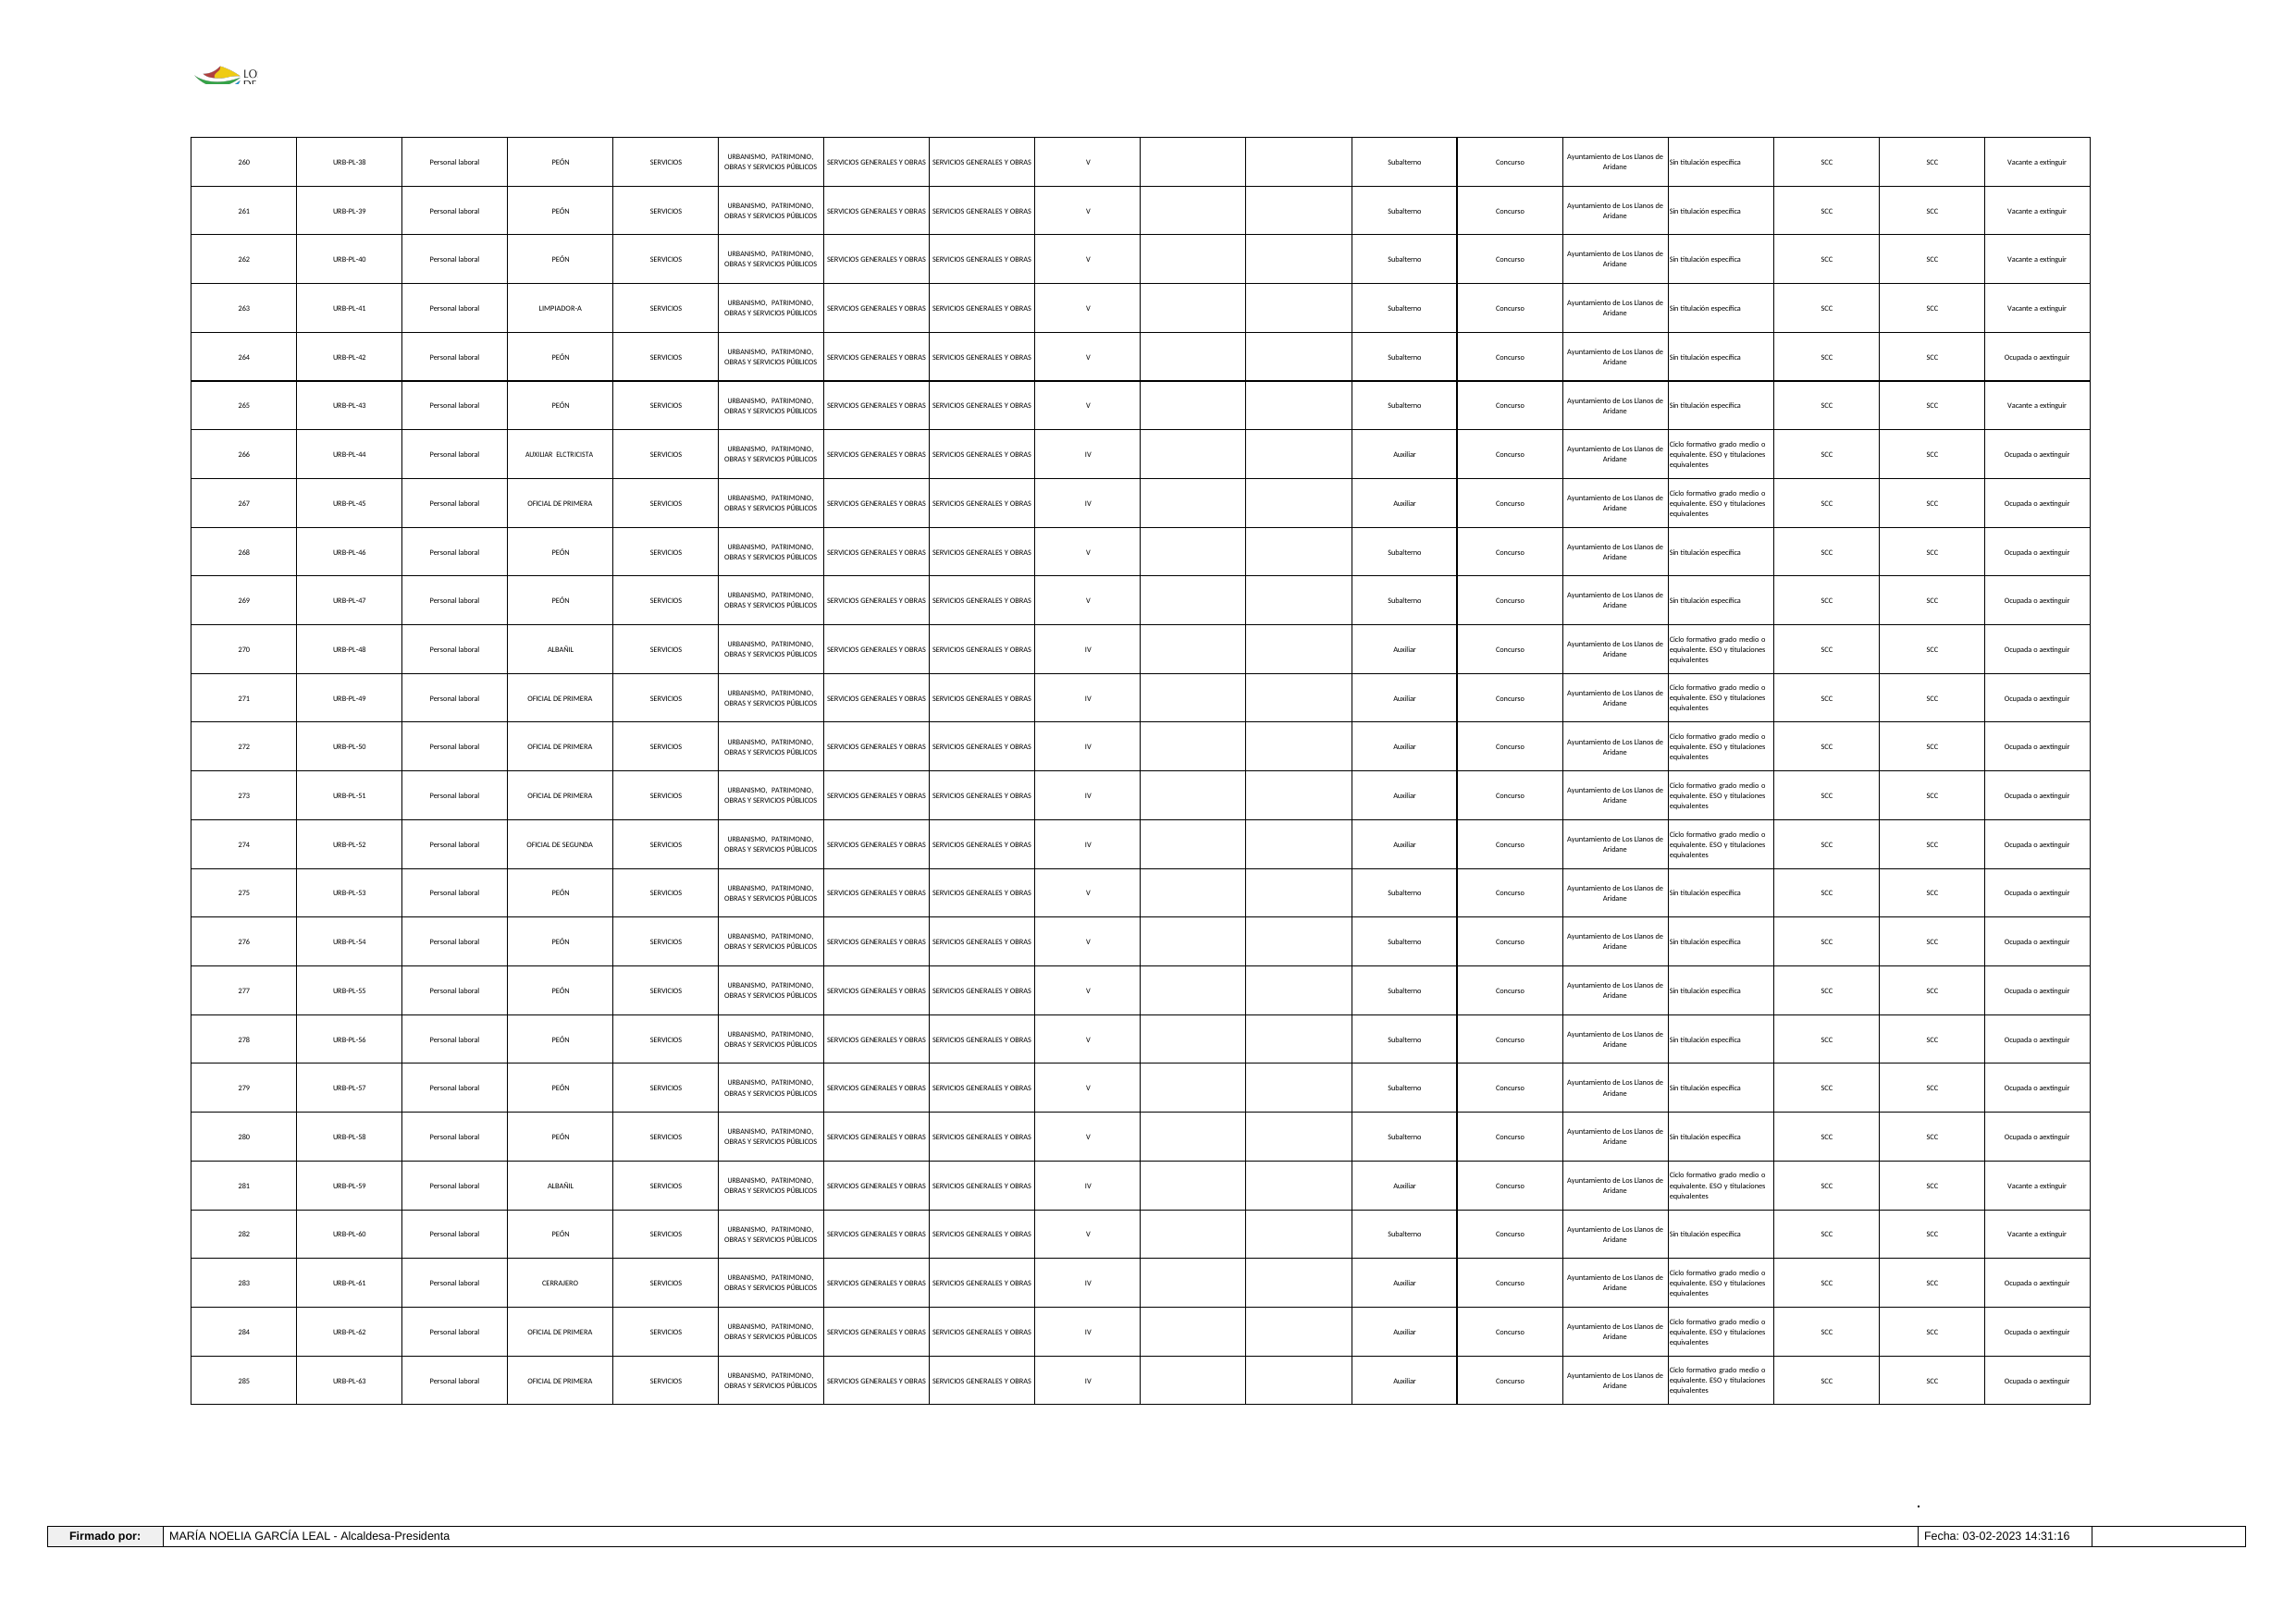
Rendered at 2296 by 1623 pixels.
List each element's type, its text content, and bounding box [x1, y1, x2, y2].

table_cell SCC [1880, 771, 1984, 819]
table_header Subalterno [1352, 138, 1456, 186]
table_cell Personal laboral [402, 1064, 507, 1112]
table_cell Ayuntamiento de Los Llanos de Aridane [1563, 1162, 1668, 1209]
table_cell SERVICIOS GENERALES Y OBRAS [930, 1015, 1034, 1063]
table_cell SCC [1880, 674, 1984, 721]
table_cell Concurso [1458, 917, 1562, 965]
table_cell Concurso [1458, 284, 1562, 332]
table_cell [1246, 869, 1352, 916]
table_cell SERVICIOS GENERALES Y OBRAS [824, 235, 929, 283]
table_cell Auxiliar [1352, 1308, 1456, 1356]
table_cell SERVICIOS GENERALES Y OBRAS [824, 479, 929, 526]
table_cell SERVICIOS GENERALES Y OBRAS [824, 1357, 929, 1404]
table_cell Concurso [1458, 333, 1562, 380]
table_cell SCC [1880, 430, 1984, 478]
table_cell Concurso [1458, 576, 1562, 624]
table_cell 265 [191, 382, 296, 429]
table_cell ALBAÑIL [508, 625, 612, 673]
table_header SCC [1880, 138, 1984, 186]
table_cell SERVICIOS GENERALES Y OBRAS [930, 382, 1034, 429]
table_cell SCC [1774, 1357, 1879, 1404]
table_cell Ocupada o aextinguir [1985, 1357, 2090, 1404]
table_cell SERVICIOS GENERALES Y OBRAS [824, 869, 929, 916]
table_cell 282 [191, 1211, 296, 1258]
table_cell SCC [1774, 528, 1879, 575]
table_cell Subalterno [1352, 917, 1456, 965]
table_cell SERVICIOS GENERALES Y OBRAS [824, 771, 929, 819]
table_cell URB-PL-61 [297, 1259, 401, 1307]
table_header 260 [191, 138, 296, 186]
table_cell SERVICIOS [613, 235, 718, 283]
table_cell Ayuntamiento de Los Llanos de Aridane [1563, 1064, 1668, 1112]
table_cell Ayuntamiento de Los Llanos de Aridane [1563, 528, 1668, 575]
table_cell Subalterno [1352, 333, 1456, 380]
table_cell Ayuntamiento de Los Llanos de Aridane [1563, 1259, 1668, 1307]
table_cell Sin titulación específica [1669, 382, 1773, 429]
table_cell Ayuntamiento de Los Llanos de Aridane [1563, 1308, 1668, 1356]
table_cell [1246, 1259, 1352, 1307]
table_cell URBANISMO, PATRIMONIO, OBRAS Y SERVICIOS PÚBLICOS [719, 869, 823, 916]
table_cell Ciclo formativo grado medio o equivalente. ESO y titulaciones equivalentes [1669, 1259, 1773, 1307]
table_cell SCC [1880, 1113, 1984, 1161]
table_cell SCC [1774, 187, 1879, 234]
table_cell 283 [191, 1259, 296, 1307]
table_cell V [1035, 333, 1140, 380]
table_cell SCC [1774, 576, 1879, 624]
table_cell URBANISMO, PATRIMONIO, OBRAS Y SERVICIOS PÚBLICOS [719, 1259, 823, 1307]
table_cell Ciclo formativo grado medio o equivalente. ESO y titulaciones equivalentes [1669, 674, 1773, 721]
table_cell URB-PL-46 [297, 528, 401, 575]
table_cell V [1035, 1113, 1140, 1161]
table_cell SERVICIOS GENERALES Y OBRAS [930, 722, 1034, 770]
table_cell SERVICIOS [613, 1162, 718, 1209]
table_cell [1246, 820, 1352, 867]
table_cell Ocupada o aextinguir [1985, 479, 2090, 526]
table_cell SERVICIOS GENERALES Y OBRAS [930, 1357, 1034, 1404]
table_cell Ocupada o aextinguir [1985, 576, 2090, 624]
table_cell Personal laboral [402, 333, 507, 380]
table_cell URBANISMO, PATRIMONIO, OBRAS Y SERVICIOS PÚBLICOS [719, 674, 823, 721]
table_cell SERVICIOS [613, 479, 718, 526]
table_cell Subalterno [1352, 1015, 1456, 1063]
table_cell URBANISMO, PATRIMONIO, OBRAS Y SERVICIOS PÚBLICOS [719, 333, 823, 380]
table_cell Concurso [1458, 1211, 1562, 1258]
table_cell Concurso [1458, 1259, 1562, 1307]
table_cell 275 [191, 869, 296, 916]
table_cell URB-PL-43 [297, 382, 401, 429]
table_cell 266 [191, 430, 296, 478]
table_cell SCC [1774, 625, 1879, 673]
table_cell Personal laboral [402, 820, 507, 867]
table_cell SERVICIOS [613, 917, 718, 965]
table_cell Ocupada o aextinguir [1985, 674, 2090, 721]
table_cell Concurso [1458, 1357, 1562, 1404]
table_cell SERVICIOS GENERALES Y OBRAS [824, 187, 929, 234]
table_cell SERVICIOS GENERALES Y OBRAS [824, 1015, 929, 1063]
table_cell SERVICIOS GENERALES Y OBRAS [824, 674, 929, 721]
table_cell Sin titulación específica [1669, 869, 1773, 916]
table_cell SCC [1880, 820, 1984, 867]
table_cell Ciclo formativo grado medio o equivalente. ESO y titulaciones equivalentes [1669, 1308, 1773, 1356]
table_cell Ayuntamiento de Los Llanos de Aridane [1563, 917, 1668, 965]
table_cell Ocupada o aextinguir [1985, 430, 2090, 478]
table_cell Personal laboral [402, 284, 507, 332]
table_cell 262 [191, 235, 296, 283]
table_cell Ocupada o aextinguir [1985, 869, 2090, 916]
table_cell SCC [1880, 479, 1984, 526]
table_cell IV [1035, 1308, 1140, 1356]
table_cell Ocupada o aextinguir [1985, 528, 2090, 575]
table_cell SERVICIOS [613, 1064, 718, 1112]
table_cell Personal laboral [402, 625, 507, 673]
table_header SERVICIOS [613, 138, 718, 186]
table_cell Sin titulación específica [1669, 1113, 1773, 1161]
table_cell [1246, 771, 1352, 819]
table_cell LIMPIADOR-A [508, 284, 612, 332]
table_cell Ayuntamiento de Los Llanos de Aridane [1563, 333, 1668, 380]
table_cell OFICIAL DE PRIMERA [508, 722, 612, 770]
table_cell SERVICIOS GENERALES Y OBRAS [930, 284, 1034, 332]
table_header Vacante a extinguir [1985, 138, 2090, 186]
table_cell OFICIAL DE PRIMERA [508, 771, 612, 819]
table_cell Concurso [1458, 869, 1562, 916]
table_cell SCC [1880, 576, 1984, 624]
table_cell [1246, 187, 1352, 234]
table_cell SERVICIOS [613, 1015, 718, 1063]
table_cell Concurso [1458, 771, 1562, 819]
table_cell Auxiliar [1352, 625, 1456, 673]
table_cell [1141, 1211, 1245, 1258]
table_cell Concurso [1458, 820, 1562, 867]
table_cell URBANISMO, PATRIMONIO, OBRAS Y SERVICIOS PÚBLICOS [719, 917, 823, 965]
table_cell URBANISMO, PATRIMONIO, OBRAS Y SERVICIOS PÚBLICOS [719, 1211, 823, 1258]
table_cell IV [1035, 1162, 1140, 1209]
table_cell URBANISMO, PATRIMONIO, OBRAS Y SERVICIOS PÚBLICOS [719, 284, 823, 332]
table_cell SERVICIOS GENERALES Y OBRAS [824, 528, 929, 575]
table_cell Subalterno [1352, 576, 1456, 624]
table_cell Auxiliar [1352, 674, 1456, 721]
table_cell SCC [1774, 771, 1879, 819]
table_cell SERVICIOS GENERALES Y OBRAS [824, 430, 929, 478]
table_cell Ayuntamiento de Los Llanos de Aridane [1563, 674, 1668, 721]
table_cell [1141, 479, 1245, 526]
table_cell SERVICIOS GENERALES Y OBRAS [824, 966, 929, 1014]
table_cell Personal laboral [402, 1308, 507, 1356]
table_cell 272 [191, 722, 296, 770]
table_cell [1246, 430, 1352, 478]
table_cell 284 [191, 1308, 296, 1356]
table_cell [1141, 917, 1245, 965]
table_cell Sin titulación específica [1669, 1211, 1773, 1258]
table_cell URBANISMO, PATRIMONIO, OBRAS Y SERVICIOS PÚBLICOS [719, 1357, 823, 1404]
table_cell Ayuntamiento de Los Llanos de Aridane [1563, 430, 1668, 478]
table_cell SCC [1774, 1308, 1879, 1356]
table_cell SERVICIOS GENERALES Y OBRAS [930, 1064, 1034, 1112]
table_cell SERVICIOS GENERALES Y OBRAS [930, 1113, 1034, 1161]
table_cell SERVICIOS [613, 625, 718, 673]
table_cell IV [1035, 820, 1140, 867]
table_cell SERVICIOS [613, 430, 718, 478]
table_cell Personal laboral [402, 917, 507, 965]
table_cell Vacante a extinguir [1985, 1211, 2090, 1258]
table_cell [1246, 1308, 1352, 1356]
table_cell 268 [191, 528, 296, 575]
table_header Sin titulación específica [1669, 138, 1773, 186]
table_cell URBANISMO, PATRIMONIO, OBRAS Y SERVICIOS PÚBLICOS [719, 187, 823, 234]
table_cell SCC [1774, 820, 1879, 867]
table_cell Concurso [1458, 1015, 1562, 1063]
table_cell SERVICIOS GENERALES Y OBRAS [930, 479, 1034, 526]
table_cell SCC [1774, 430, 1879, 478]
table_cell SERVICIOS GENERALES Y OBRAS [930, 917, 1034, 965]
table_cell URB-PL-45 [297, 479, 401, 526]
table_cell Auxiliar [1352, 1357, 1456, 1404]
table_cell Personal laboral [402, 966, 507, 1014]
table_cell [1141, 284, 1245, 332]
table_cell SERVICIOS GENERALES Y OBRAS [930, 625, 1034, 673]
table_cell SERVICIOS [613, 1113, 718, 1161]
table_cell ALBAÑIL [508, 1162, 612, 1209]
table_cell Personal laboral [402, 1113, 507, 1161]
table_cell Concurso [1458, 430, 1562, 478]
table_cell IV [1035, 674, 1140, 721]
table_cell V [1035, 966, 1140, 1014]
table_cell Personal laboral [402, 187, 507, 234]
table_cell Concurso [1458, 625, 1562, 673]
table_cell SERVICIOS GENERALES Y OBRAS [930, 771, 1034, 819]
table_cell Personal laboral [402, 528, 507, 575]
table_cell IV [1035, 1259, 1140, 1307]
table_cell URB-PL-55 [297, 966, 401, 1014]
table_cell Personal laboral [402, 722, 507, 770]
table_header [2092, 1527, 2245, 1546]
table_cell V [1035, 382, 1140, 429]
table_cell PEÓN [508, 333, 612, 380]
table_cell Ocupada o aextinguir [1985, 1113, 2090, 1161]
table_cell 277 [191, 966, 296, 1014]
table_cell SCC [1774, 235, 1879, 283]
table_cell Subalterno [1352, 1064, 1456, 1112]
table_cell Concurso [1458, 966, 1562, 1014]
table_cell Subalterno [1352, 966, 1456, 1014]
table_cell IV [1035, 1357, 1140, 1404]
table_cell Personal laboral [402, 1259, 507, 1307]
table_cell SCC [1774, 479, 1879, 526]
table_cell OFICIAL DE SEGUNDA [508, 820, 612, 867]
table_cell Personal laboral [402, 479, 507, 526]
table_cell URB-PL-51 [297, 771, 401, 819]
table_cell Ciclo formativo grado medio o equivalente. ESO y titulaciones equivalentes [1669, 1162, 1773, 1209]
table_cell Subalterno [1352, 1211, 1456, 1258]
table_cell URBANISMO, PATRIMONIO, OBRAS Y SERVICIOS PÚBLICOS [719, 625, 823, 673]
table_cell URB-PL-39 [297, 187, 401, 234]
table_cell Subalterno [1352, 1113, 1456, 1161]
table_cell URBANISMO, PATRIMONIO, OBRAS Y SERVICIOS PÚBLICOS [719, 479, 823, 526]
table_cell CERRAJERO [508, 1259, 612, 1307]
table_cell Ayuntamiento de Los Llanos de Aridane [1563, 284, 1668, 332]
table_cell Auxiliar [1352, 1259, 1456, 1307]
table_cell Concurso [1458, 235, 1562, 283]
table_cell SERVICIOS [613, 771, 718, 819]
table_cell SERVICIOS GENERALES Y OBRAS [824, 1211, 929, 1258]
table_cell PEÓN [508, 1113, 612, 1161]
table_cell Ciclo formativo grado medio o equivalente. ESO y titulaciones equivalentes [1669, 625, 1773, 673]
table_header Ayuntamiento de Los Llanos de Aridane [1563, 138, 1668, 186]
table_cell Ayuntamiento de Los Llanos de Aridane [1563, 820, 1668, 867]
table_cell V [1035, 1211, 1140, 1258]
table_cell SERVICIOS GENERALES Y OBRAS [824, 333, 929, 380]
table_cell [1246, 235, 1352, 283]
table_cell Sin titulación específica [1669, 576, 1773, 624]
table_cell [1141, 966, 1245, 1014]
table_cell Ocupada o aextinguir [1985, 966, 2090, 1014]
table_cell V [1035, 284, 1140, 332]
table_cell URB-PL-42 [297, 333, 401, 380]
table_cell PEÓN [508, 382, 612, 429]
table_header PEÓN [508, 138, 612, 186]
table_cell Personal laboral [402, 382, 507, 429]
table_cell Personal laboral [402, 576, 507, 624]
table_cell Vacante a extinguir [1985, 382, 2090, 429]
table_cell SCC [1880, 917, 1984, 965]
table_cell IV [1035, 430, 1140, 478]
table_cell Concurso [1458, 1113, 1562, 1161]
table_cell [1141, 1357, 1245, 1404]
table_cell 261 [191, 187, 296, 234]
table_cell SCC [1880, 1308, 1984, 1356]
table_cell [1246, 333, 1352, 380]
table_cell [1141, 1015, 1245, 1063]
table_cell [1246, 1064, 1352, 1112]
table_cell PEÓN [508, 966, 612, 1014]
table_cell URB-PL-48 [297, 625, 401, 673]
table_cell SCC [1774, 1015, 1879, 1063]
table_cell [1246, 1211, 1352, 1258]
table_cell Auxiliar [1352, 771, 1456, 819]
table_cell [1246, 1357, 1352, 1404]
table_cell Concurso [1458, 382, 1562, 429]
table_cell URB-PL-53 [297, 869, 401, 916]
table_cell Personal laboral [402, 1015, 507, 1063]
table_cell SCC [1880, 333, 1984, 380]
table_cell URB-PL-63 [297, 1357, 401, 1404]
table_cell V [1035, 235, 1140, 283]
table_cell PEÓN [508, 869, 612, 916]
table_cell Subalterno [1352, 528, 1456, 575]
table_cell SCC [1774, 284, 1879, 332]
table_cell [1141, 625, 1245, 673]
table_cell Ocupada o aextinguir [1985, 1259, 2090, 1307]
table_cell SERVICIOS GENERALES Y OBRAS [824, 917, 929, 965]
table_cell [1141, 576, 1245, 624]
table_cell URBANISMO, PATRIMONIO, OBRAS Y SERVICIOS PÚBLICOS [719, 528, 823, 575]
table_cell Subalterno [1352, 235, 1456, 283]
table_cell URBANISMO, PATRIMONIO, OBRAS Y SERVICIOS PÚBLICOS [719, 1064, 823, 1112]
table_header Fecha: 03-02-2023 14:31:16 [1919, 1527, 2092, 1546]
table_cell Personal laboral [402, 869, 507, 916]
table_cell Ayuntamiento de Los Llanos de Aridane [1563, 1015, 1668, 1063]
table_cell Concurso [1458, 722, 1562, 770]
table_cell URBANISMO, PATRIMONIO, OBRAS Y SERVICIOS PÚBLICOS [719, 430, 823, 478]
table_cell V [1035, 187, 1140, 234]
table_cell [1141, 187, 1245, 234]
table_cell Subalterno [1352, 869, 1456, 916]
table_cell Vacante a extinguir [1985, 284, 2090, 332]
table_cell IV [1035, 625, 1140, 673]
table_cell URBANISMO, PATRIMONIO, OBRAS Y SERVICIOS PÚBLICOS [719, 722, 823, 770]
table_cell Ocupada o aextinguir [1985, 625, 2090, 673]
table_cell SERVICIOS GENERALES Y OBRAS [824, 284, 929, 332]
table_cell Ocupada o aextinguir [1985, 333, 2090, 380]
table_cell [1141, 528, 1245, 575]
table_cell IV [1035, 722, 1140, 770]
table_cell [1141, 333, 1245, 380]
table_cell Personal laboral [402, 771, 507, 819]
table_cell [1141, 1259, 1245, 1307]
table_cell URBANISMO, PATRIMONIO, OBRAS Y SERVICIOS PÚBLICOS [719, 1162, 823, 1209]
table_cell PEÓN [508, 1064, 612, 1112]
table_cell URB-PL-52 [297, 820, 401, 867]
table_cell Sin titulación específica [1669, 235, 1773, 283]
table_cell Vacante a extinguir [1985, 235, 2090, 283]
table_cell Auxiliar [1352, 1162, 1456, 1209]
table_cell SERVICIOS GENERALES Y OBRAS [824, 1308, 929, 1356]
table_cell 264 [191, 333, 296, 380]
table_cell PEÓN [508, 187, 612, 234]
table_cell SCC [1774, 869, 1879, 916]
table_cell URBANISMO, PATRIMONIO, OBRAS Y SERVICIOS PÚBLICOS [719, 966, 823, 1014]
table_cell PEÓN [508, 1211, 612, 1258]
table_cell Ocupada o aextinguir [1985, 1015, 2090, 1063]
table_cell URBANISMO, PATRIMONIO, OBRAS Y SERVICIOS PÚBLICOS [719, 235, 823, 283]
table_cell [1246, 1162, 1352, 1209]
table_header V [1035, 138, 1140, 186]
table_cell Personal laboral [402, 1211, 507, 1258]
table_cell SERVICIOS GENERALES Y OBRAS [824, 1064, 929, 1112]
table_cell Ayuntamiento de Los Llanos de Aridane [1563, 771, 1668, 819]
table_cell SERVICIOS GENERALES Y OBRAS [930, 1211, 1034, 1258]
table_cell V [1035, 917, 1140, 965]
table_cell 269 [191, 576, 296, 624]
table_cell [1141, 1162, 1245, 1209]
table_cell SERVICIOS GENERALES Y OBRAS [824, 1259, 929, 1307]
table_cell URB-PL-60 [297, 1211, 401, 1258]
table_cell SERVICIOS GENERALES Y OBRAS [930, 187, 1034, 234]
table_cell [1141, 1064, 1245, 1112]
table_cell URB-PL-58 [297, 1113, 401, 1161]
table_cell SCC [1774, 1064, 1879, 1112]
table_cell Sin titulación específica [1669, 284, 1773, 332]
table_cell [1141, 820, 1245, 867]
table_cell PEÓN [508, 528, 612, 575]
table_cell 279 [191, 1064, 296, 1112]
table_cell SCC [1880, 1357, 1984, 1404]
table_cell SERVICIOS GENERALES Y OBRAS [930, 235, 1034, 283]
table_cell SERVICIOS GENERALES Y OBRAS [930, 1259, 1034, 1307]
table_cell [1246, 284, 1352, 332]
table_cell [1246, 382, 1352, 429]
table_cell Concurso [1458, 479, 1562, 526]
table_cell SERVICIOS [613, 1308, 718, 1356]
table_cell V [1035, 1015, 1140, 1063]
table_cell SCC [1880, 187, 1984, 234]
table_cell URB-PL-57 [297, 1064, 401, 1112]
table_cell SCC [1880, 966, 1984, 1014]
table_cell OFICIAL DE PRIMERA [508, 1357, 612, 1404]
table_cell SERVICIOS GENERALES Y OBRAS [930, 528, 1034, 575]
table_cell Auxiliar [1352, 820, 1456, 867]
table_header [1141, 138, 1245, 186]
table_cell URBANISMO, PATRIMONIO, OBRAS Y SERVICIOS PÚBLICOS [719, 820, 823, 867]
table_cell Personal laboral [402, 1162, 507, 1209]
table_cell Ayuntamiento de Los Llanos de Aridane [1563, 479, 1668, 526]
table_cell V [1035, 869, 1140, 916]
table_cell URB-PL-41 [297, 284, 401, 332]
table_cell Ocupada o aextinguir [1985, 1308, 2090, 1356]
table_cell PEÓN [508, 235, 612, 283]
table_cell SCC [1880, 1259, 1984, 1307]
table_cell IV [1035, 771, 1140, 819]
table_cell SCC [1774, 674, 1879, 721]
table_cell Ocupada o aextinguir [1985, 917, 2090, 965]
table_cell Personal laboral [402, 1357, 507, 1404]
table_cell URB-PL-47 [297, 576, 401, 624]
table_cell 267 [191, 479, 296, 526]
table_cell SERVICIOS [613, 1259, 718, 1307]
table_cell V [1035, 576, 1140, 624]
table_cell [1141, 1308, 1245, 1356]
table_cell Sin titulación específica [1669, 1064, 1773, 1112]
table_cell PEÓN [508, 1015, 612, 1063]
table_cell SCC [1880, 1211, 1984, 1258]
table_cell Concurso [1458, 528, 1562, 575]
table_cell SERVICIOS [613, 333, 718, 380]
table_cell URBANISMO, PATRIMONIO, OBRAS Y SERVICIOS PÚBLICOS [719, 1015, 823, 1063]
table_cell [1141, 430, 1245, 478]
table_cell Ayuntamiento de Los Llanos de Aridane [1563, 235, 1668, 283]
table_cell URB-PL-54 [297, 917, 401, 965]
table_cell URB-PL-44 [297, 430, 401, 478]
table_cell [1246, 966, 1352, 1014]
table_cell [1246, 917, 1352, 965]
table_cell Ayuntamiento de Los Llanos de Aridane [1563, 1113, 1668, 1161]
table_cell SERVICIOS GENERALES Y OBRAS [824, 820, 929, 867]
table_cell URBANISMO, PATRIMONIO, OBRAS Y SERVICIOS PÚBLICOS [719, 576, 823, 624]
table_cell Personal laboral [402, 235, 507, 283]
table_cell Concurso [1458, 1308, 1562, 1356]
table_header MARÍA NOELIA GARCÍA LEAL - Alcaldesa-Presidenta [164, 1527, 1918, 1546]
table_cell SERVICIOS [613, 869, 718, 916]
table_cell SERVICIOS [613, 284, 718, 332]
table_cell URB-PL-49 [297, 674, 401, 721]
table_cell Ayuntamiento de Los Llanos de Aridane [1563, 625, 1668, 673]
table_cell [1141, 1113, 1245, 1161]
table_cell SCC [1880, 722, 1984, 770]
table_cell SERVICIOS GENERALES Y OBRAS [824, 576, 929, 624]
table_cell [1141, 382, 1245, 429]
table_cell Ciclo formativo grado medio o equivalente. ESO y titulaciones equivalentes [1669, 722, 1773, 770]
table_cell [1246, 576, 1352, 624]
table_cell Ayuntamiento de Los Llanos de Aridane [1563, 722, 1668, 770]
table_cell SCC [1774, 1113, 1879, 1161]
table_cell SCC [1880, 625, 1984, 673]
table_cell URBANISMO, PATRIMONIO, OBRAS Y SERVICIOS PÚBLICOS [719, 1113, 823, 1161]
table_header SERVICIOS GENERALES Y OBRAS [824, 138, 929, 186]
table_cell SERVICIOS GENERALES Y OBRAS [930, 333, 1034, 380]
table_cell SERVICIOS [613, 187, 718, 234]
table_cell Ayuntamiento de Los Llanos de Aridane [1563, 869, 1668, 916]
table_cell 285 [191, 1357, 296, 1404]
table_cell Ciclo formativo grado medio o equivalente. ESO y titulaciones equivalentes [1669, 1357, 1773, 1404]
table_cell Ayuntamiento de Los Llanos de Aridane [1563, 382, 1668, 429]
table_cell SERVICIOS [613, 382, 718, 429]
table_cell Ocupada o aextinguir [1985, 1064, 2090, 1112]
table_cell SCC [1774, 917, 1879, 965]
table_cell Ocupada o aextinguir [1985, 771, 2090, 819]
table_cell SCC [1774, 722, 1879, 770]
table_cell Concurso [1458, 187, 1562, 234]
table_cell [1246, 625, 1352, 673]
table_cell IV [1035, 479, 1140, 526]
table_cell Sin titulación específica [1669, 528, 1773, 575]
table_cell SERVICIOS GENERALES Y OBRAS [930, 674, 1034, 721]
table_cell [1141, 771, 1245, 819]
table_cell Sin titulación específica [1669, 187, 1773, 234]
table_header SERVICIOS GENERALES Y OBRAS [930, 138, 1034, 186]
table_cell SCC [1880, 1015, 1984, 1063]
table_cell SCC [1880, 1064, 1984, 1112]
table_cell [1246, 1113, 1352, 1161]
table_header [1246, 138, 1352, 186]
table_cell Ayuntamiento de Los Llanos de Aridane [1563, 966, 1668, 1014]
table_cell SERVICIOS GENERALES Y OBRAS [930, 430, 1034, 478]
table_cell [1246, 479, 1352, 526]
table_cell [1246, 674, 1352, 721]
table_cell Subalterno [1352, 382, 1456, 429]
table_cell Personal laboral [402, 430, 507, 478]
table_cell SERVICIOS GENERALES Y OBRAS [824, 625, 929, 673]
table_cell OFICIAL DE PRIMERA [508, 674, 612, 721]
table_cell SCC [1774, 1259, 1879, 1307]
table_cell 281 [191, 1162, 296, 1209]
table_cell Ocupada o aextinguir [1985, 722, 2090, 770]
table_cell URBANISMO, PATRIMONIO, OBRAS Y SERVICIOS PÚBLICOS [719, 771, 823, 819]
table_cell Ciclo formativo grado medio o equivalente. ESO y titulaciones equivalentes [1669, 430, 1773, 478]
table_cell SCC [1774, 1211, 1879, 1258]
table_cell URB-PL-50 [297, 722, 401, 770]
table_cell SERVICIOS GENERALES Y OBRAS [930, 820, 1034, 867]
table_cell Sin titulación específica [1669, 917, 1773, 965]
table_cell 273 [191, 771, 296, 819]
table_cell URBANISMO, PATRIMONIO, OBRAS Y SERVICIOS PÚBLICOS [719, 382, 823, 429]
table_cell V [1035, 528, 1140, 575]
table_cell SCC [1880, 1162, 1984, 1209]
table_header Concurso [1458, 138, 1562, 186]
table_cell Concurso [1458, 1064, 1562, 1112]
table_cell SERVICIOS GENERALES Y OBRAS [824, 382, 929, 429]
table_cell 263 [191, 284, 296, 332]
table_cell PEÓN [508, 917, 612, 965]
table_cell Personal laboral [402, 674, 507, 721]
table_cell SERVICIOS GENERALES Y OBRAS [930, 869, 1034, 916]
table_cell SCC [1774, 1162, 1879, 1209]
table_cell AUXILIAR ELCTRICISTA [508, 430, 612, 478]
table_cell SERVICIOS [613, 576, 718, 624]
table_cell Vacante a extinguir [1985, 187, 2090, 234]
table_cell SERVICIOS GENERALES Y OBRAS [824, 722, 929, 770]
table_cell SERVICIOS GENERALES Y OBRAS [930, 966, 1034, 1014]
table_cell Subalterno [1352, 284, 1456, 332]
table_cell SERVICIOS [613, 966, 718, 1014]
table_cell Ciclo formativo grado medio o equivalente. ESO y titulaciones equivalentes [1669, 479, 1773, 526]
table_cell Auxiliar [1352, 479, 1456, 526]
table_cell URB-PL-56 [297, 1015, 401, 1063]
table_cell [1141, 235, 1245, 283]
table_cell OFICIAL DE PRIMERA [508, 1308, 612, 1356]
table_header SCC [1774, 138, 1879, 186]
table_cell Auxiliar [1352, 430, 1456, 478]
table_cell 280 [191, 1113, 296, 1161]
table_cell URB-PL-62 [297, 1308, 401, 1356]
table_cell 270 [191, 625, 296, 673]
table_cell Ayuntamiento de Los Llanos de Aridane [1563, 1211, 1668, 1258]
table_cell OFICIAL DE PRIMERA [508, 479, 612, 526]
table_cell Sin titulación específica [1669, 966, 1773, 1014]
table_header Personal laboral [402, 138, 507, 186]
table_cell 278 [191, 1015, 296, 1063]
table_cell SERVICIOS GENERALES Y OBRAS [824, 1162, 929, 1209]
table_cell [1246, 1015, 1352, 1063]
table_cell SCC [1774, 333, 1879, 380]
table_cell SCC [1880, 235, 1984, 283]
table_cell SCC [1880, 528, 1984, 575]
table_cell Concurso [1458, 1162, 1562, 1209]
table_cell 274 [191, 820, 296, 867]
table_cell Ciclo formativo grado medio o equivalente. ESO y titulaciones equivalentes [1669, 771, 1773, 819]
table_cell [1141, 674, 1245, 721]
table_cell Vacante a extinguir [1985, 1162, 2090, 1209]
table_cell URBANISMO, PATRIMONIO, OBRAS Y SERVICIOS PÚBLICOS [719, 1308, 823, 1356]
table_cell URB-PL-40 [297, 235, 401, 283]
table_cell Ayuntamiento de Los Llanos de Aridane [1563, 1357, 1668, 1404]
table_cell SERVICIOS GENERALES Y OBRAS [930, 576, 1034, 624]
table_cell [1141, 869, 1245, 916]
table_cell SCC [1880, 869, 1984, 916]
table_cell SERVICIOS GENERALES Y OBRAS [824, 1113, 929, 1161]
table_cell Ciclo formativo grado medio o equivalente. ESO y titulaciones equivalentes [1669, 820, 1773, 867]
table_cell SERVICIOS GENERALES Y OBRAS [930, 1162, 1034, 1209]
table_cell Ayuntamiento de Los Llanos de Aridane [1563, 187, 1668, 234]
table_cell SERVICIOS [613, 1211, 718, 1258]
table_cell Auxiliar [1352, 722, 1456, 770]
table_cell Sin titulación específica [1669, 333, 1773, 380]
table_cell SERVICIOS [613, 674, 718, 721]
table_cell PEÓN [508, 576, 612, 624]
table_cell 276 [191, 917, 296, 965]
table_cell SCC [1774, 966, 1879, 1014]
table_cell [1246, 722, 1352, 770]
table_cell SERVICIOS [613, 528, 718, 575]
table_cell SCC [1880, 284, 1984, 332]
table_cell SERVICIOS GENERALES Y OBRAS [930, 1308, 1034, 1356]
table_cell [1246, 528, 1352, 575]
table_cell Ocupada o aextinguir [1985, 820, 2090, 867]
table_cell Concurso [1458, 674, 1562, 721]
table_cell Sin titulación específica [1669, 1015, 1773, 1063]
table_cell URB-PL-59 [297, 1162, 401, 1209]
table_cell [1141, 722, 1245, 770]
table_cell Ayuntamiento de Los Llanos de Aridane [1563, 576, 1668, 624]
table_cell SERVICIOS [613, 1357, 718, 1404]
table_cell 271 [191, 674, 296, 721]
table_cell SCC [1774, 382, 1879, 429]
table_cell SERVICIOS [613, 820, 718, 867]
table_cell Subalterno [1352, 187, 1456, 234]
table_cell SCC [1880, 382, 1984, 429]
table_cell SERVICIOS [613, 722, 718, 770]
table_header URBANISMO, PATRIMONIO, OBRAS Y SERVICIOS PÚBLICOS [719, 138, 823, 186]
table_header URB-PL-38 [297, 138, 401, 186]
table_header Firmado por: [48, 1527, 163, 1546]
table_cell V [1035, 1064, 1140, 1112]
